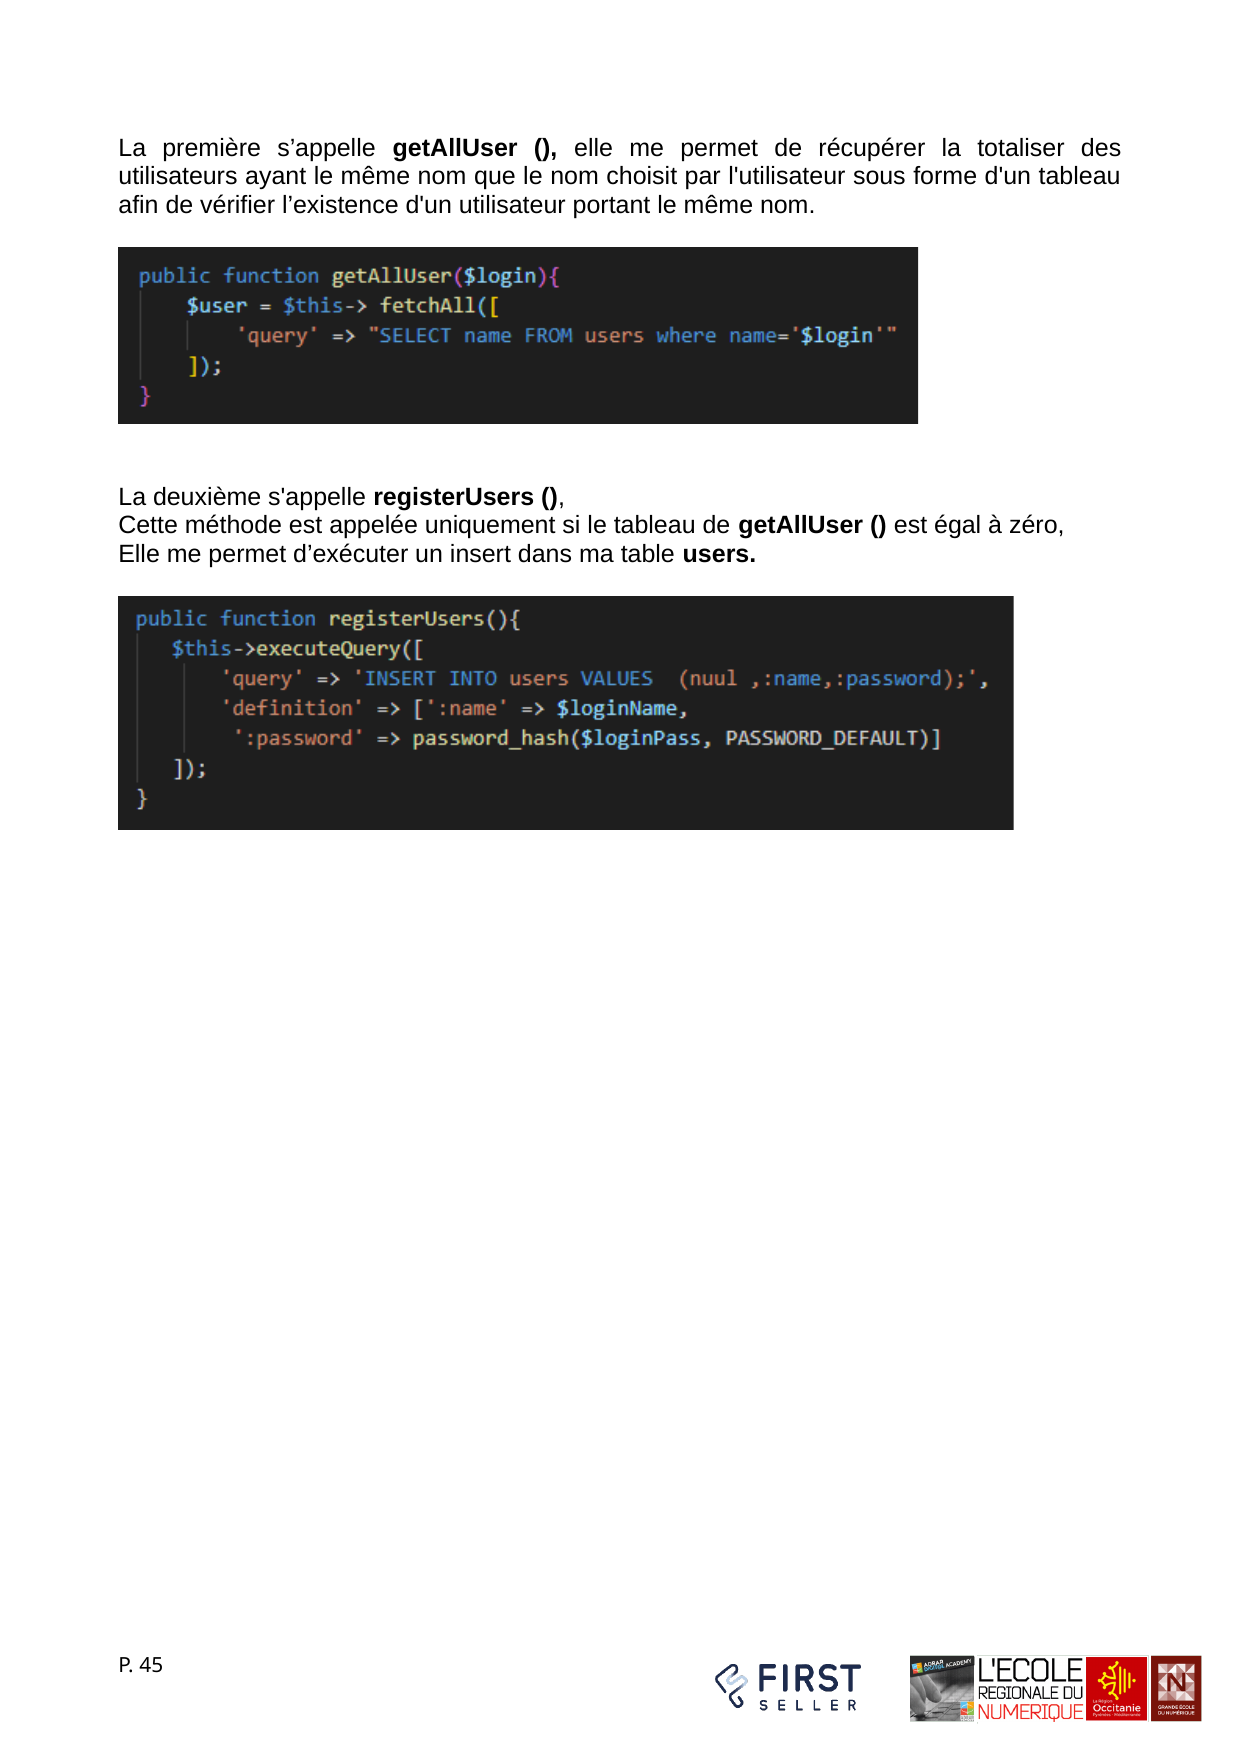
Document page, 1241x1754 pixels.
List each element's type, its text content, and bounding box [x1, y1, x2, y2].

text La deuxième s'appelle registerUsers (), [118, 482, 1122, 510]
text Elle me permet d’exécuter un insert dans ma table users. [118, 539, 1122, 568]
text La première s’appelle getAllUser (), elle me permet de récupérer la totaliser des utilisateurs ayant le même nom que le nom choisit par l'utilisateur sous forme d'un tableau afin de vérifier l’existence d'un utilisateur portant le même nom. [118, 132, 1122, 219]
text Cette méthode est appelée uniquement si le tableau de getAllUser () est égal à zéro, [118, 510, 1122, 539]
